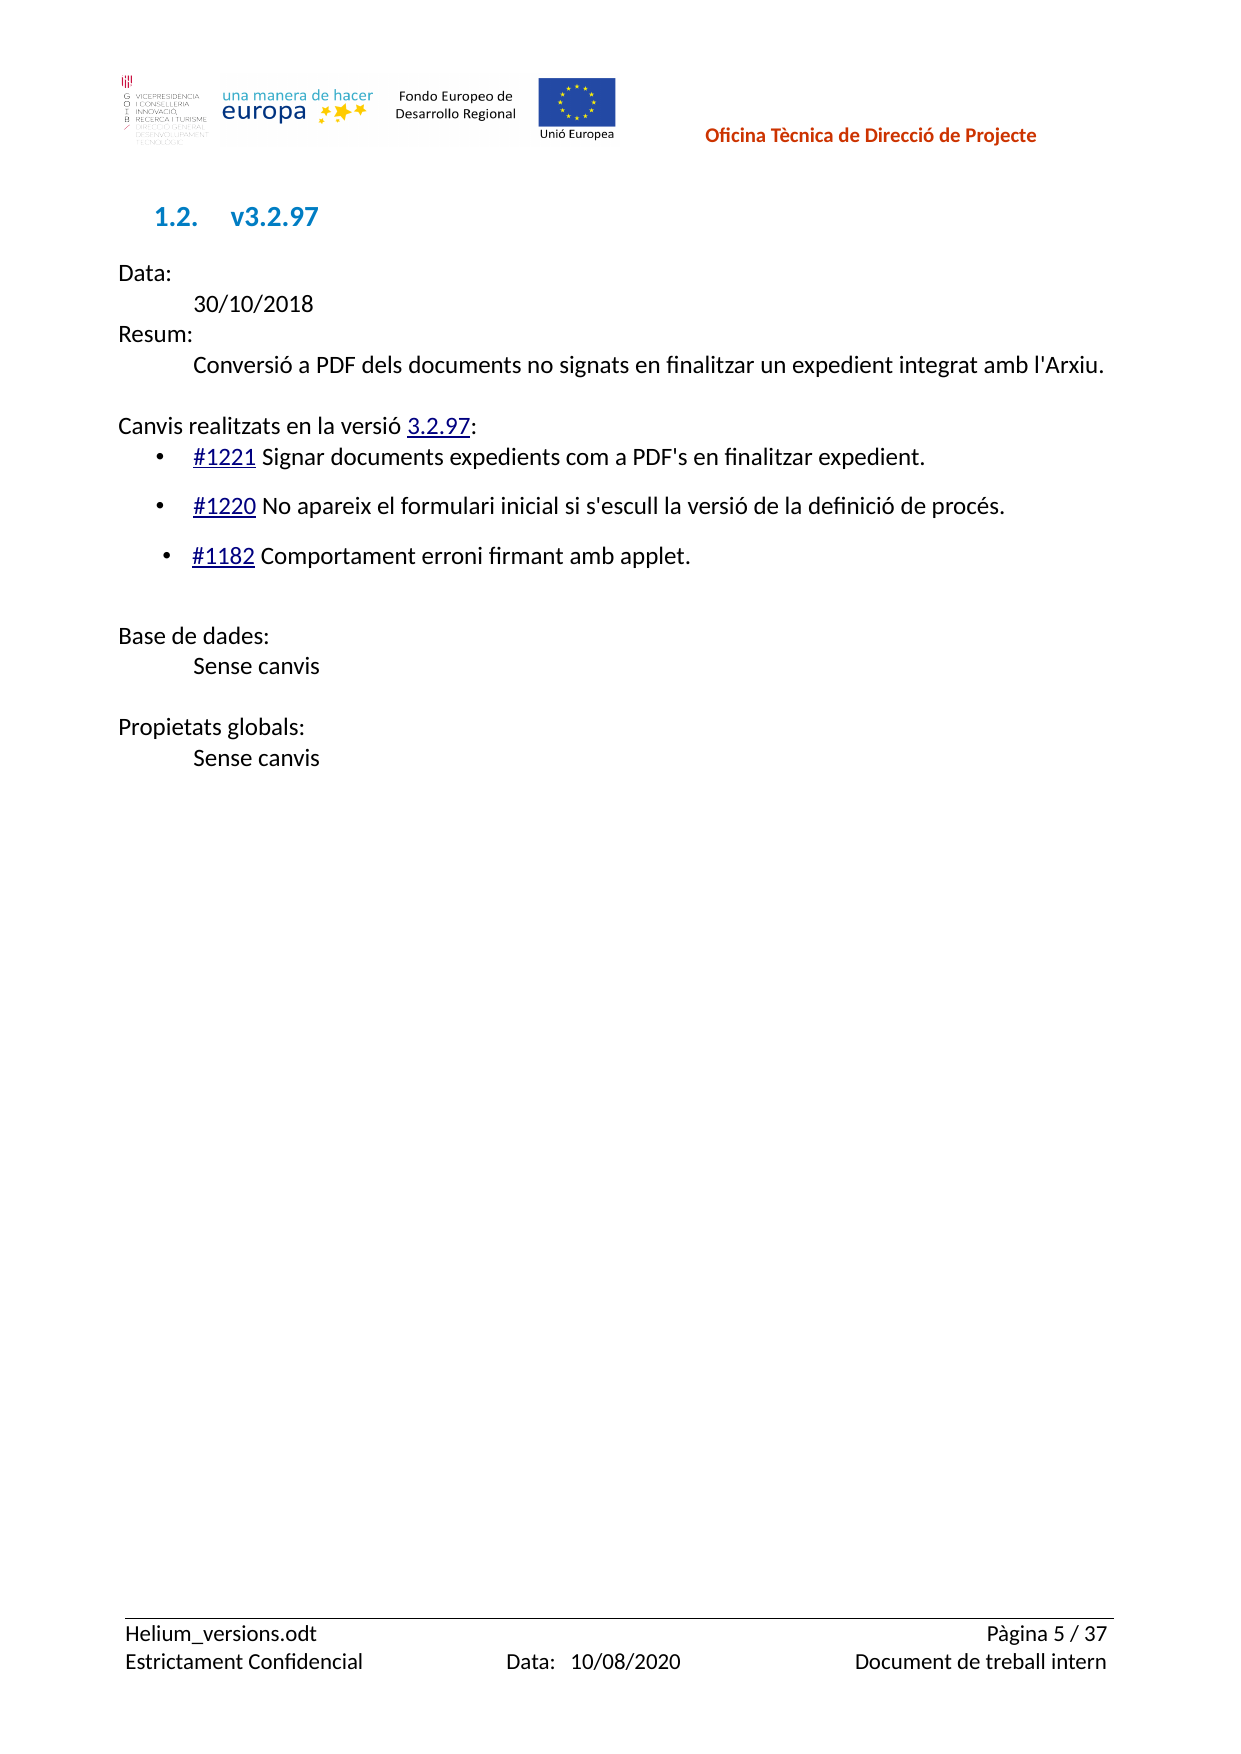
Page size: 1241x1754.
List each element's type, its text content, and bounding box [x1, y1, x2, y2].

text Data: [118, 258, 1122, 288]
text Propietats globals: [118, 712, 1122, 742]
text Canvis realitzats en la versió 3.2.97: [118, 410, 1122, 441]
text Sense canvis [118, 651, 1122, 681]
text Sense canvis [118, 742, 1122, 773]
text Base de dades: [118, 620, 1122, 651]
text 30/10/2018 [118, 288, 1122, 319]
list #1220 No apareix el formulari inicial si s'escull la versió de la definició de procés. [156, 490, 1122, 521]
picture [118, 73, 213, 147]
subtitle v3.2.97 [153, 198, 1122, 234]
list #1182 Comportament erroni firmant amb applet. [162, 540, 1122, 570]
picture [219, 73, 621, 147]
text Resum: [118, 319, 1122, 349]
text Conversió a PDF dels documents no signats en finalitzar un expedient integrat amb l'Arxiu. [118, 349, 1122, 380]
list #1221 Signar documents expedients com a PDF's en finalitzar expedient. [156, 441, 1122, 471]
